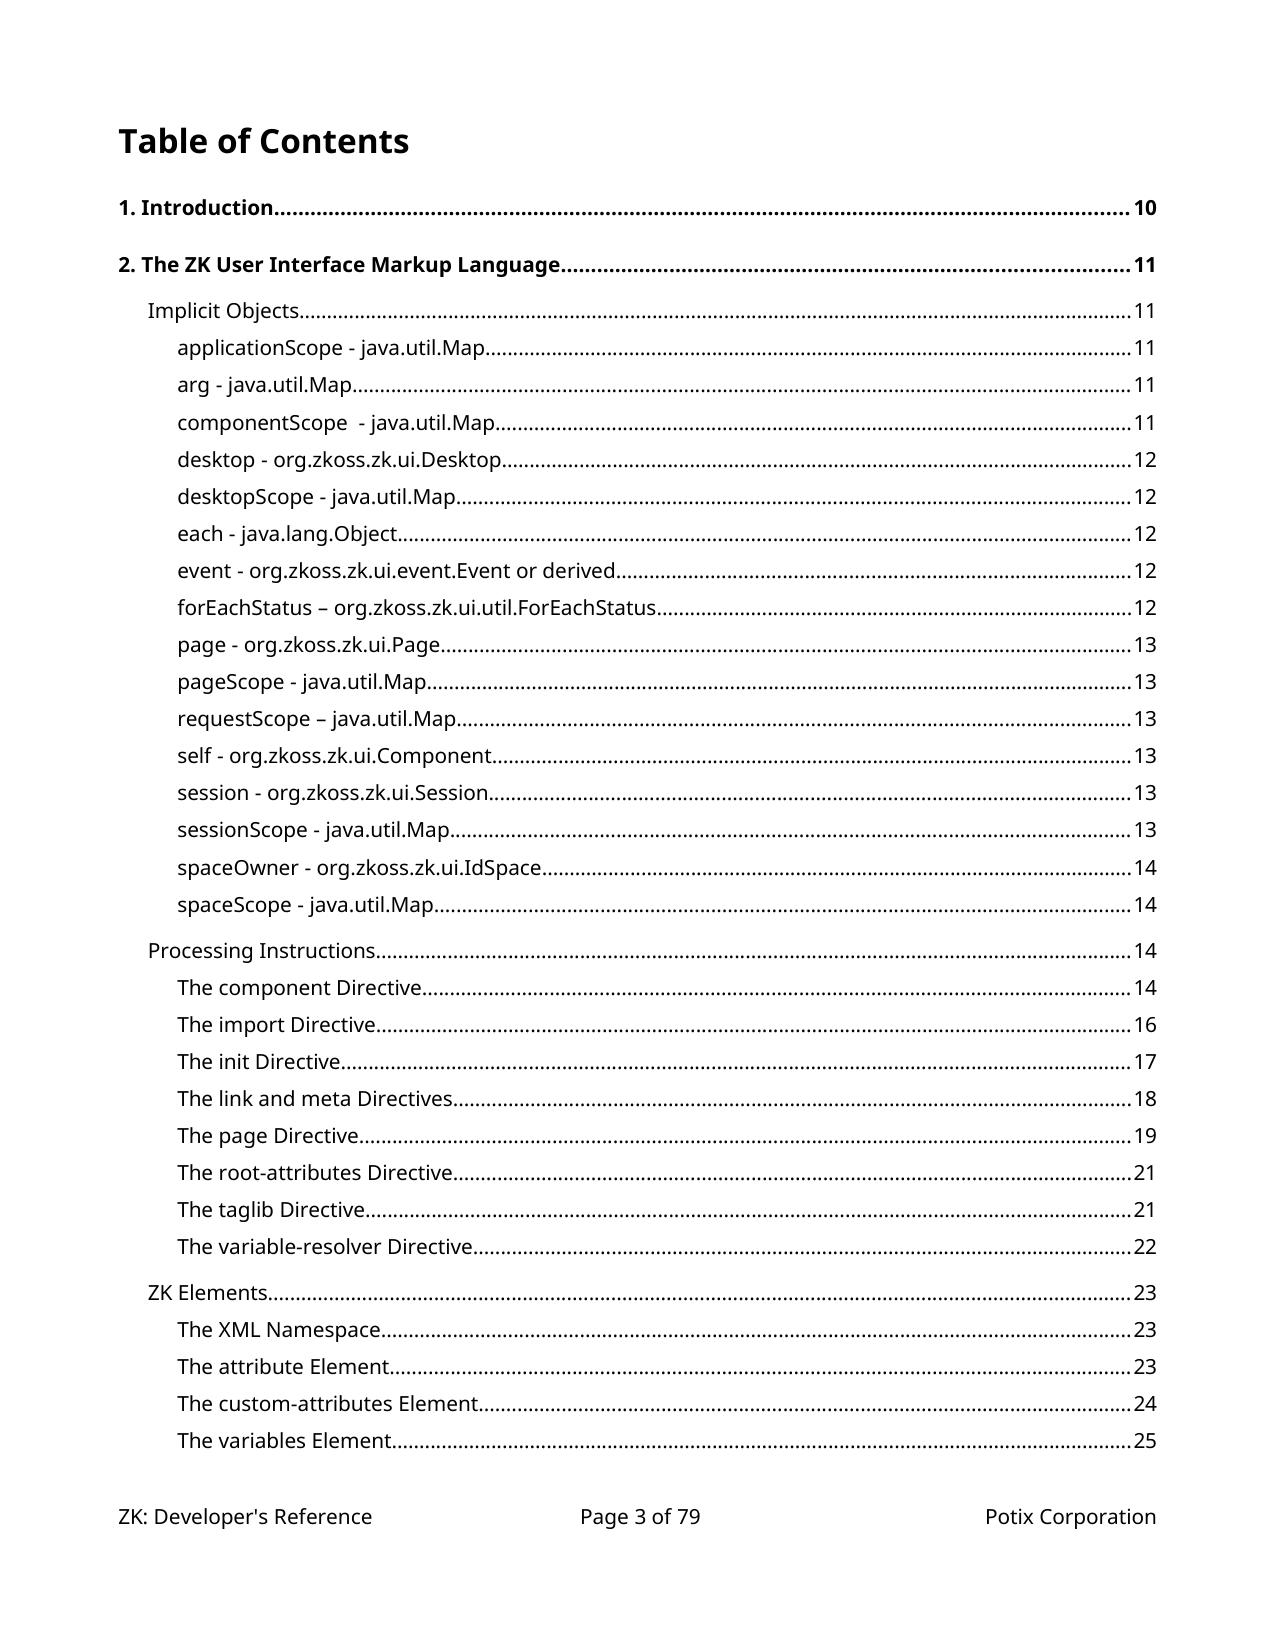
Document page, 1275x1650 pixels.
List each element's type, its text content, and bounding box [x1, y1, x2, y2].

text ZK Elements 23 [148, 1278, 1157, 1307]
text pageScope - java.util.Map 13 [177, 667, 1157, 696]
text Processing Instructions 14 [148, 936, 1157, 964]
text arg - java.util.Map 11 [177, 371, 1157, 399]
text applicationScope - java.util.Map 11 [177, 333, 1157, 362]
text spaceOwner - org.zkoss.zk.ui.IdSpace 14 [177, 853, 1157, 881]
text each - java.lang.Object 12 [177, 519, 1157, 547]
text requestScope – java.util.Map 13 [177, 704, 1157, 733]
text self - org.zkoss.zk.ui.Component 13 [177, 741, 1157, 770]
text page - org.zkoss.zk.ui.Page 13 [177, 630, 1157, 658]
text The link and meta Directives 18 [177, 1084, 1157, 1112]
text The taglib Directive 21 [177, 1195, 1157, 1223]
text The attribute Element 23 [177, 1352, 1157, 1381]
text 1. Introduction 10 [118, 193, 1157, 221]
text session - org.zkoss.zk.ui.Session 13 [177, 778, 1157, 807]
text Implicit Objects 11 [148, 296, 1157, 325]
text desktopScope - java.util.Map 12 [177, 482, 1157, 510]
text The variables Element 25 [177, 1427, 1157, 1455]
text forEachStatus – org.zkoss.zk.ui.util.ForEachStatus 12 [177, 593, 1157, 621]
text The custom-attributes Element 24 [177, 1389, 1157, 1418]
text 2. The ZK User Interface Markup Language 11 [118, 251, 1157, 279]
text sessionScope - java.util.Map 13 [177, 816, 1157, 844]
text The init Directive 17 [177, 1047, 1157, 1075]
text The component Directive 14 [177, 973, 1157, 1001]
text spaceScope - java.util.Map 14 [177, 890, 1157, 918]
text componentScope - java.util.Map 11 [177, 408, 1157, 436]
text event - org.zkoss.zk.ui.event.Event or derived 12 [177, 556, 1157, 584]
text The variable-resolver Directive 22 [177, 1232, 1157, 1261]
text The root-attributes Directive 21 [177, 1158, 1157, 1186]
text The XML Namespace 23 [177, 1315, 1157, 1344]
text desktop - org.zkoss.zk.ui.Desktop 12 [177, 445, 1157, 473]
text The import Directive 16 [177, 1010, 1157, 1038]
text The page Directive 19 [177, 1121, 1157, 1149]
subtitle Table of Contents [118, 118, 1157, 163]
